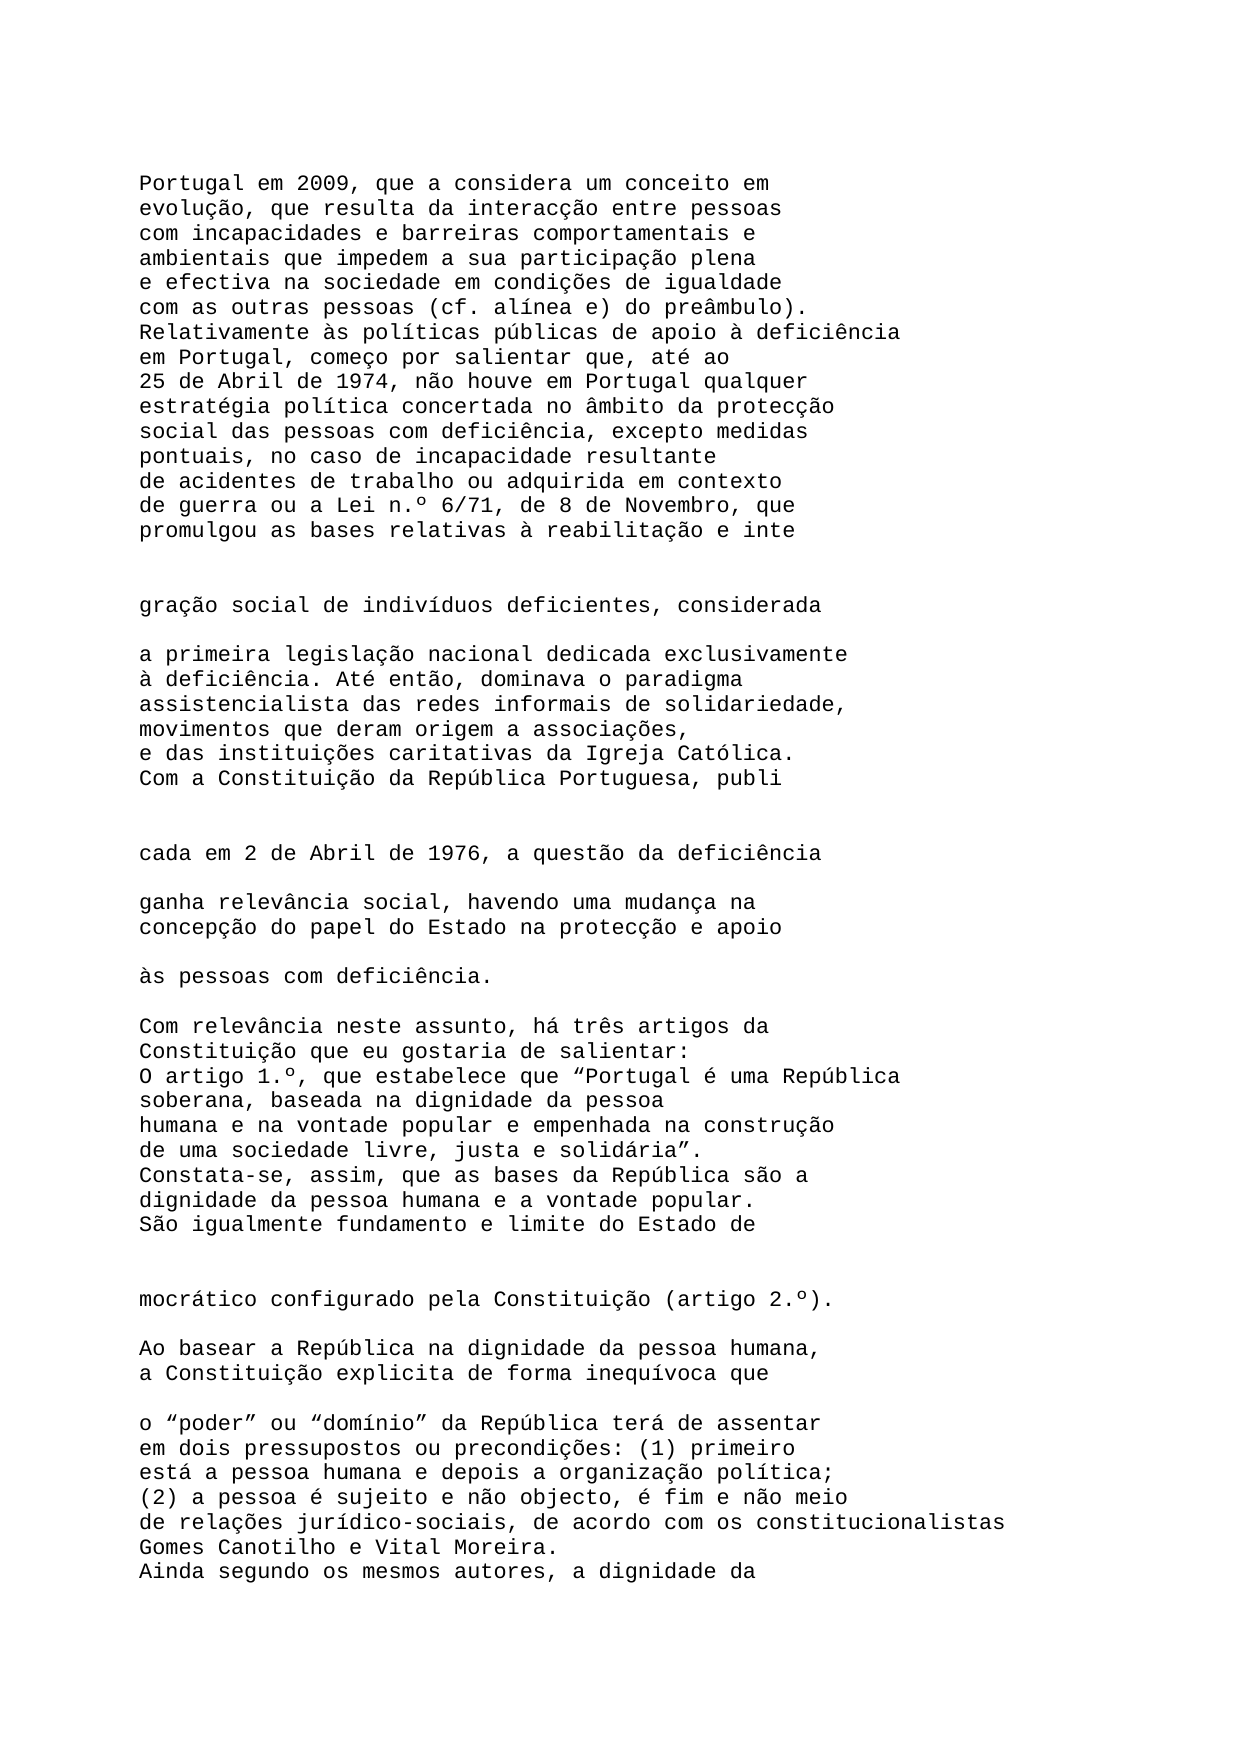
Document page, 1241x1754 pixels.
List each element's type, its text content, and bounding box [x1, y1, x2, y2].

text São igualmente fundamento e limite do Estado de [139, 1214, 1101, 1238]
text Gomes Canotilho e Vital Moreira. [139, 1536, 1101, 1561]
text gração social de indivíduos deficientes, considerada [139, 594, 1101, 619]
text de relações jurídico-sociais, de acordo com os constitucionalistas [139, 1511, 1101, 1536]
text mocrático configurado pela Constituição (artigo 2.º). [139, 1288, 1101, 1313]
text com as outras pessoas (cf. alínea e) do preâmbulo). [139, 296, 1101, 321]
text promulgou as bases relativas à reabilitação e inte [139, 519, 1101, 544]
text em dois pressupostos ou precondições: (1) primeiro [139, 1437, 1101, 1462]
text à deficiência. Até então, dominava o paradigma [139, 668, 1101, 693]
text movimentos que deram origem a associações, [139, 718, 1101, 743]
text com incapacidades e barreiras comportamentais e [139, 222, 1101, 247]
text concepção do papel do Estado na protecção e apoio [139, 916, 1101, 941]
text Com relevância neste assunto, há três artigos da [139, 1015, 1101, 1040]
text 25 de Abril de 1974, não houve em Portugal qualquer [139, 371, 1101, 396]
text Ao basear a República na dignidade da pessoa humana, [139, 1338, 1101, 1362]
text dignidade da pessoa humana e a vontade popular. [139, 1189, 1101, 1214]
text O artigo 1.º, que estabelece que “Portugal é uma República [139, 1065, 1101, 1090]
text Ainda segundo os mesmos autores, a dignidade da [139, 1561, 1101, 1586]
text está a pessoa humana e depois a organização política; [139, 1462, 1101, 1486]
text às pessoas com deficiência. [139, 966, 1101, 991]
text evolução, que resulta da interacção entre pessoas [139, 197, 1101, 222]
text estratégia política concertada no âmbito da protecção [139, 396, 1101, 420]
text social das pessoas com deficiência, excepto medidas [139, 420, 1101, 445]
text soberana, baseada na dignidade da pessoa [139, 1090, 1101, 1114]
text Portugal em 2009, que a considera um conceito em [139, 172, 1101, 197]
text de uma sociedade livre, justa e solidária”. [139, 1139, 1101, 1164]
text Relativamente às políticas públicas de apoio à deficiência [139, 321, 1101, 346]
text de guerra ou a Lei n.º 6/71, de 8 de Novembro, que [139, 495, 1101, 519]
text e efectiva na sociedade em condições de igualdade [139, 272, 1101, 296]
text ambientais que impedem a sua participação plena [139, 247, 1101, 272]
text (2) a pessoa é sujeito e não objecto, é fim e não meio [139, 1486, 1101, 1511]
text assistencialista das redes informais de solidariedade, [139, 693, 1101, 718]
text humana e na vontade popular e empenhada na construção [139, 1114, 1101, 1139]
text ganha relevância social, havendo uma mudança na [139, 891, 1101, 916]
text a primeira legislação nacional dedicada exclusivamente [139, 643, 1101, 668]
text e das instituições caritativas da Igreja Católica. [139, 743, 1101, 767]
text em Portugal, começo por salientar que, até ao [139, 346, 1101, 371]
text cada em 2 de Abril de 1976, a questão da deficiência [139, 842, 1101, 867]
text pontuais, no caso de incapacidade resultante [139, 445, 1101, 470]
text de acidentes de trabalho ou adquirida em contexto [139, 470, 1101, 495]
text o “poder” ou “domínio” da República terá de assentar [139, 1412, 1101, 1437]
text Constituição que eu gostaria de salientar: [139, 1040, 1101, 1065]
text Com a Constituição da República Portuguesa, publi [139, 767, 1101, 792]
text a Constituição explicita de forma inequívoca que [139, 1362, 1101, 1387]
text Constata-se, assim, que as bases da República são a [139, 1164, 1101, 1189]
